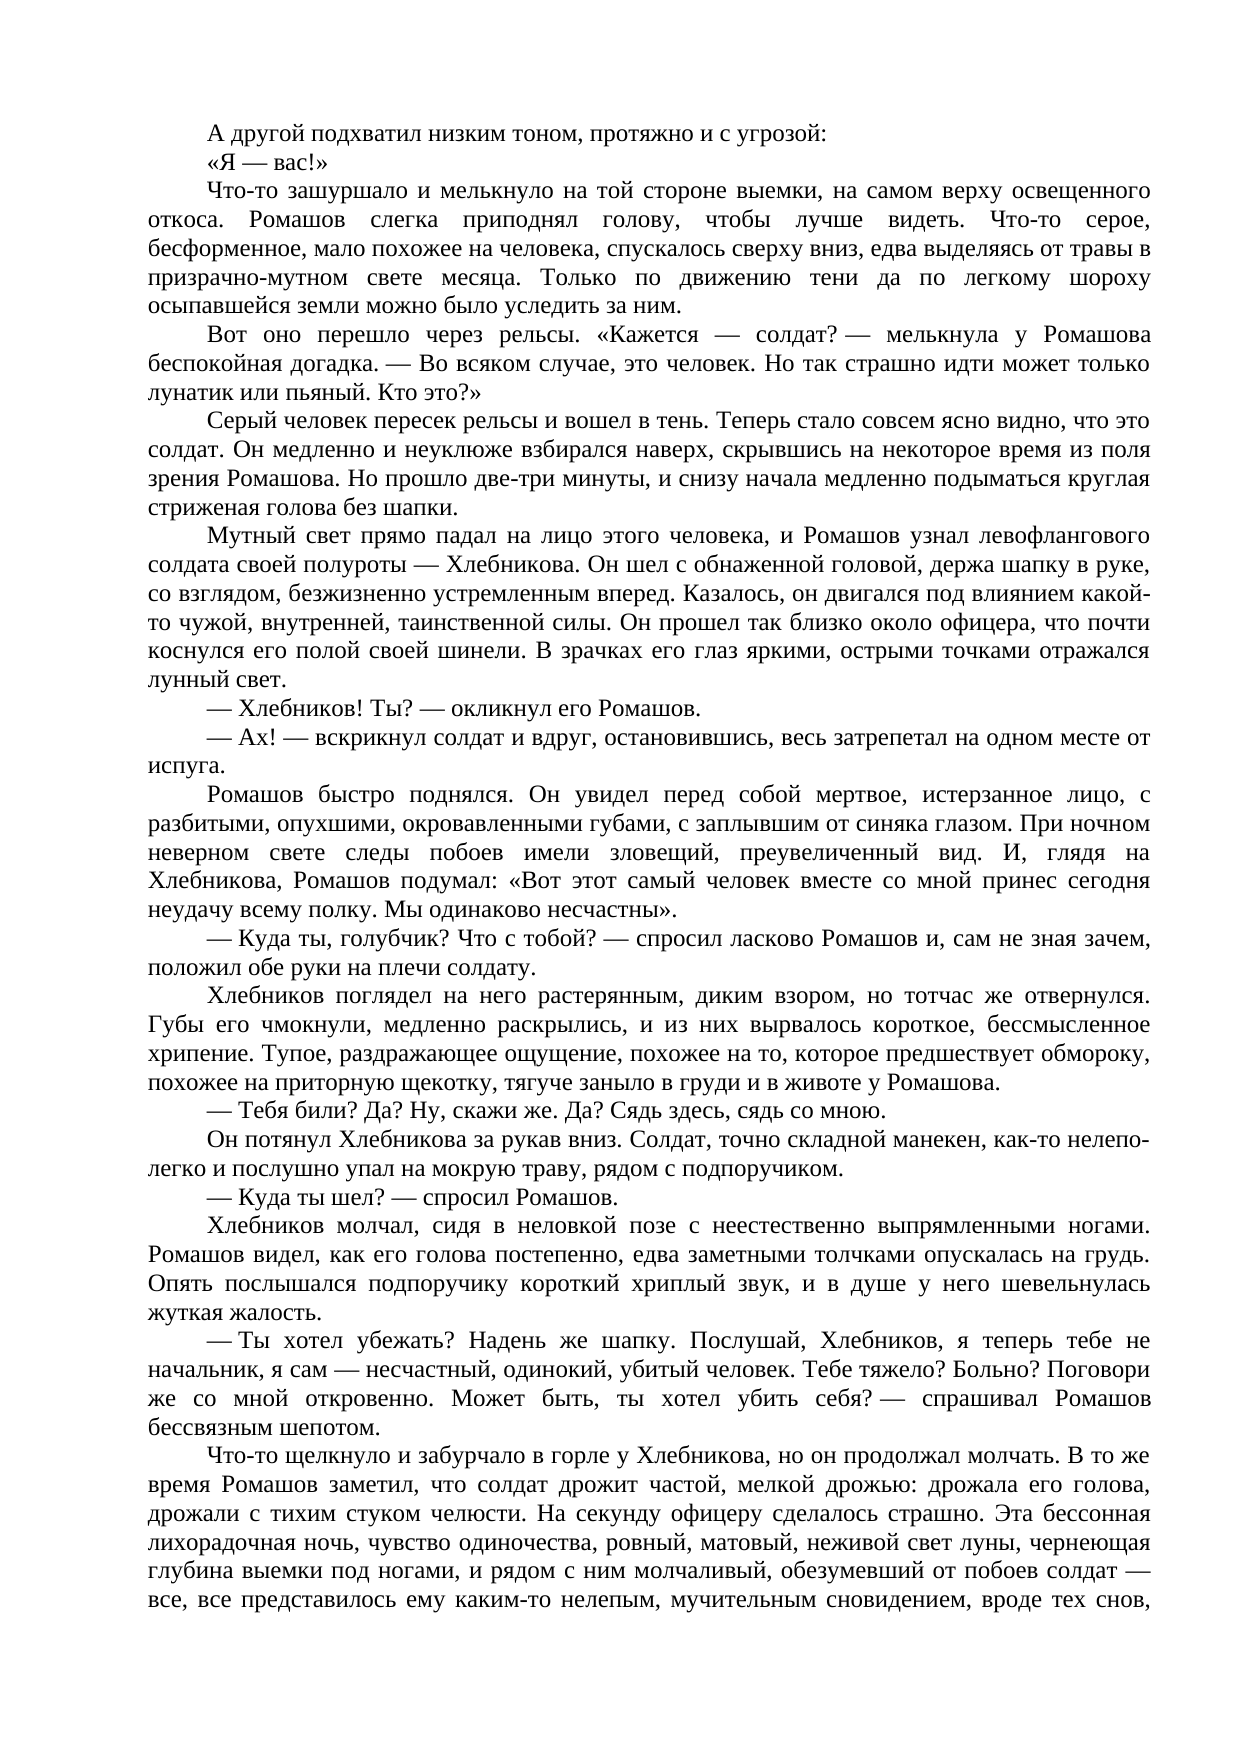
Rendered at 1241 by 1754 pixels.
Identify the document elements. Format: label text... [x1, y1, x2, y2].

text Он потянул Хлебникова за рукав вниз. Солдат, точно складной манекен, как-то нелепо-легко и послушно упал на мокрую траву, рядом с подпоручиком. [148, 1124, 1152, 1182]
text Серый человек пересек рельсы и вошел в тень. Теперь стало совсем ясно видно, что это солдат. Он медленно и неуклюже взбирался наверх, скрывшись на некоторое время из поля зрения Ромашова. Но прошло две-три минуты, и снизу начала медленно подыматься круглая стриженая голова без шапки. [148, 406, 1152, 521]
text Ромашов быстро поднялся. Он увидел перед собой мертвое, истерзанное лицо, с разбитыми, опухшими, окровавленными губами, с заплывшим от синяка глазом. При ночном неверном свете следы побоев имели зловещий, преувеличенный вид. И, глядя на Хлебникова, Ромашов подумал: «Вот этот самый человек вместе со мной принес сегодня неудачу всему полку. Мы одинаково несчастны». [148, 779, 1152, 923]
text Мутный свет прямо падал на лицо этого человека, и Ромашов узнал левофлангового солдата своей полуроты — Хлебникова. Он шел с обнаженной головой, держа шапку в руке, со взглядом, безжизненно устремленным вперед. Казалось, он двигался под влиянием какой-то чужой, внутренней, таинственной силы. Он прошел так близко около офицера, что почти коснулся его полой своей шинели. В зрачках его глаз яркими, острыми точками отражался лунный свет. [148, 521, 1152, 693]
text Что-то щелкнуло и забурчало в горле у Хлебникова, но он продолжал молчать. В то же время Ромашов заметил, что солдат дрожит частой, мелкой дрожью: дрожала его голова, дрожали с тихим стуком челюсти. На секунду офицеру сделалось страшно. Эта бессонная лихорадочная ночь, чувство одиночества, ровный, матовый, неживой свет луны, чернеющая глубина выемки под ногами, и рядом с ним молчаливый, обезумевший от побоев солдат — все, все представилось ему каким-то нелепым, мучительным сновидением, вроде тех снов, [148, 1441, 1152, 1613]
text — Куда ты шел? — спросил Ромашов. [148, 1182, 1152, 1211]
text — Хлебников! Ты? — окликнул его Ромашов. [148, 693, 1152, 722]
text А другой подхватил низким тоном, протяжно и с угрозой: [148, 118, 1152, 147]
text Что-то зашуршало и мелькнуло на той стороне выемки, на самом верху освещенного откоса. Ромашов слегка приподнял голову, чтобы лучше видеть. Что-то серое, бесформенное, мало похожее на человека, спускалось сверху вниз, едва выделяясь от травы в призрачно-мутном свете месяца. Только по движению тени да по легкому шороху осыпавшейся земли можно было уследить за ним. [148, 176, 1152, 319]
text — Тебя били? Да? Ну, скажи же. Да? Сядь здесь, сядь со мною. [148, 1096, 1152, 1124]
text Хлебников поглядел на него растерянным, диким взором, но тотчас же отвернулся. Губы его чмокнули, медленно раскрылись, и из них вырвалось короткое, бессмысленное хрипение. Тупое, раздражающее ощущение, похожее на то, которое предшествует обмороку, похожее на приторную щекотку, тягуче заныло в груди и в животе у Ромашова. [148, 981, 1152, 1096]
text Хлебников молчал, сидя в неловкой позе с неестественно выпрямленными ногами. Ромашов видел, как его голова постепенно, едва заметными толчками опускалась на грудь. Опять послышался подпоручику короткий хриплый звук, и в душе у него шевельнулась жуткая жалость. [148, 1211, 1152, 1326]
text — Ах! — вскрикнул солдат и вдруг, остановившись, весь затрепетал на одном месте от испуга. [148, 722, 1152, 779]
text — Куда ты, голубчик? Что с тобой? — спросил ласково Ромашов и, сам не зная зачем, положил обе руки на плечи солдату. [148, 923, 1152, 981]
text «Я — вас!» [148, 147, 1152, 176]
text Вот оно перешло через рельсы. «Кажется — солдат? — мелькнула у Ромашова беспокойная догадка. — Во всяком случае, это человек. Но так страшно идти может только лунатик или пьяный. Кто это?» [148, 319, 1152, 406]
text — Ты хотел убежать? Надень же шапку. Послушай, Хлебников, я теперь тебе не начальник, я сам — несчастный, одинокий, убитый человек. Тебе тяжело? Больно? Поговори же со мной откровенно. Может быть, ты хотел убить себя? — спрашивал Ромашов бессвязным шепотом. [148, 1326, 1152, 1441]
